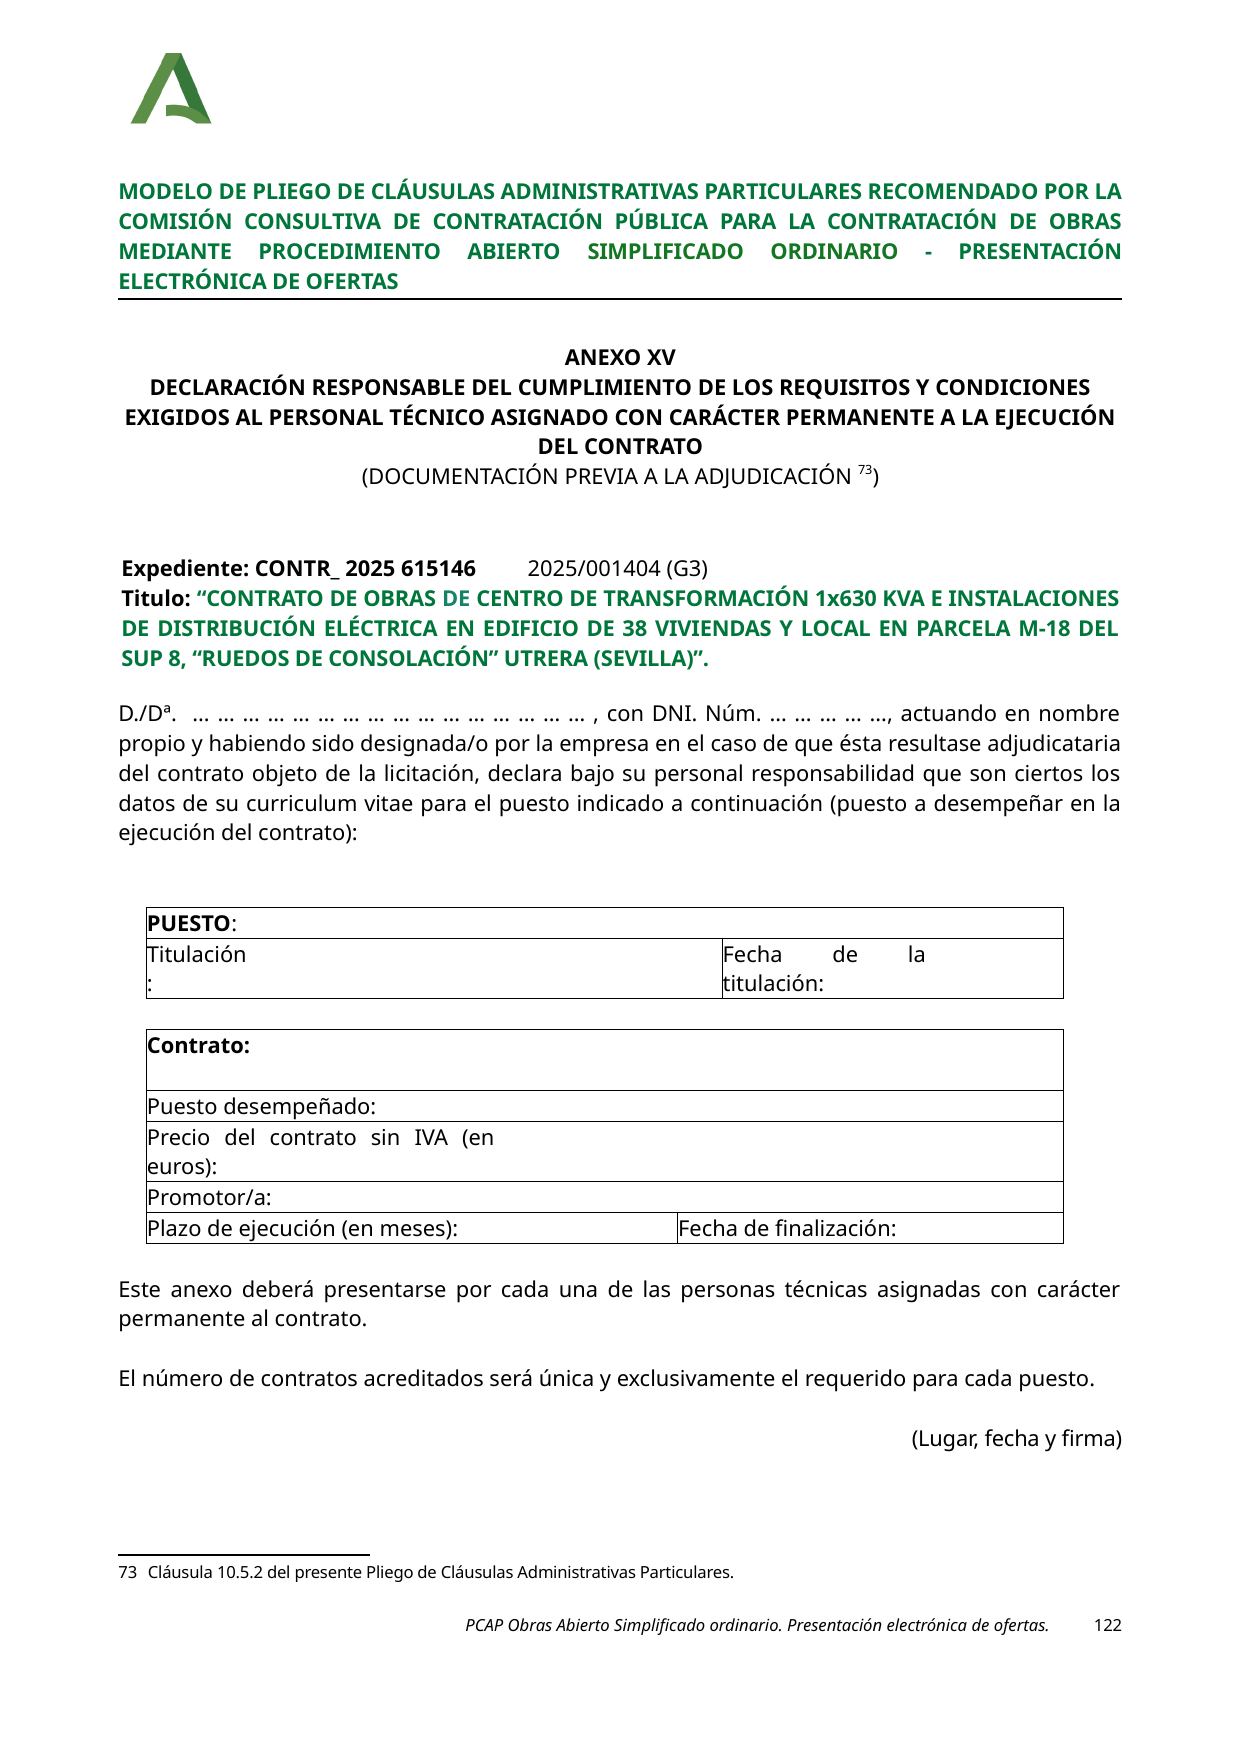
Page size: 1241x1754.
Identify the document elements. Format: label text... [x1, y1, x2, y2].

table_cell [495, 1030, 1063, 1090]
table_cell [495, 1122, 1063, 1181]
table_cell [495, 1091, 1063, 1121]
table_cell Fecha de la titulación: [723, 939, 926, 998]
table_cell Titulación: [147, 939, 251, 998]
table_cell [495, 1213, 677, 1243]
text MODELO DE PLIEGO DE CLÁUSULAS ADMINISTRATIVAS PARTICULARES RECOMENDADO POR LA COMISIÓN CONSULTIVA DE CONTRATACIÓN PÚBLICA PARA LA CONTRATACIÓN DE OBRAS MEDIANTE PROCEDIMIENTO ABIERTO SIMPLIFICADO ORDINARIO - PRESENTACIÓN ELECTRÓNICA DE OFERTAS [118, 176, 1122, 298]
text DECLARACIÓN RESPONSABLE DEL CUMPLIMIENTO DE LOS REQUISITOS Y CONDICIONES EXIGIDOS AL PERSONAL TÉCNICO ASIGNADO CON CARÁCTER PERMANENTE A LA EJECUCIÓN DEL CONTRATO [118, 372, 1122, 461]
text (DOCUMENTACIÓN PREVIA A LA ADJUDICACIÓN ) [118, 461, 1122, 491]
table_cell Plazo de ejecución (en meses): [147, 1213, 495, 1243]
table_cell Promotor/a: [147, 1182, 495, 1212]
text (Lugar, fecha y firma) [118, 1423, 1122, 1454]
text ANEXO XV [118, 342, 1122, 372]
table_cell [926, 939, 1063, 998]
table_cell Contrato: [147, 1030, 495, 1090]
table_cell Precio del contrato sin IVA (en euros): [147, 1122, 495, 1181]
table_cell Puesto desempeñado: [147, 1091, 495, 1121]
text D./Dª. … … … … … … … … … … … … … … … … , con DNI. Núm. … … … … …, actuando en nombre propio y habiendo sido designada/o por la empresa en el caso de que ésta resultase adjudicataria del contrato objeto de la licitación, declara bajo su personal responsabilidad que son ciertos los datos de su curriculum vitae para el puesto indicado a continuación (puesto a desempeñar en la ejecución del contrato): [118, 698, 1122, 847]
table_cell [926, 1213, 1063, 1243]
table_header PUESTO: [147, 908, 251, 938]
table_cell [251, 939, 722, 998]
picture [127, 48, 216, 128]
table_cell [495, 1182, 1063, 1212]
text Este anexo deberá presentarse por cada una de las personas técnicas asignadas con carácter permanente al contrato. [118, 1274, 1122, 1333]
text Expediente: CONTR_ 2025 615146 2025/001404 (G3) [118, 551, 1122, 583]
text Cláusula 10.5.2 del presente Pliego de Cláusulas Administrativas Particulares. [118, 1561, 1122, 1584]
table_cell [147, 999, 1064, 1029]
table_cell Fecha de finalización: [678, 1213, 926, 1243]
table_header [251, 908, 1063, 938]
text Titulo: “CONTRATO DE OBRAS DE CENTRO DE TRANSFORMACIÓN 1x630 KVA E INSTALACIONES DE DISTRIBUCIÓN ELÉCTRICA EN EDIFICIO DE 38 VIVIENDAS Y LOCAL EN PARCELA M-18 DEL SUP 8, “RUEDOS DE CONSOLACIÓN” UTRERA (SEVILLA)”. [118, 583, 1122, 676]
text El número de contratos acreditados será única y exclusivamente el requerido para cada puesto. [118, 1363, 1122, 1393]
